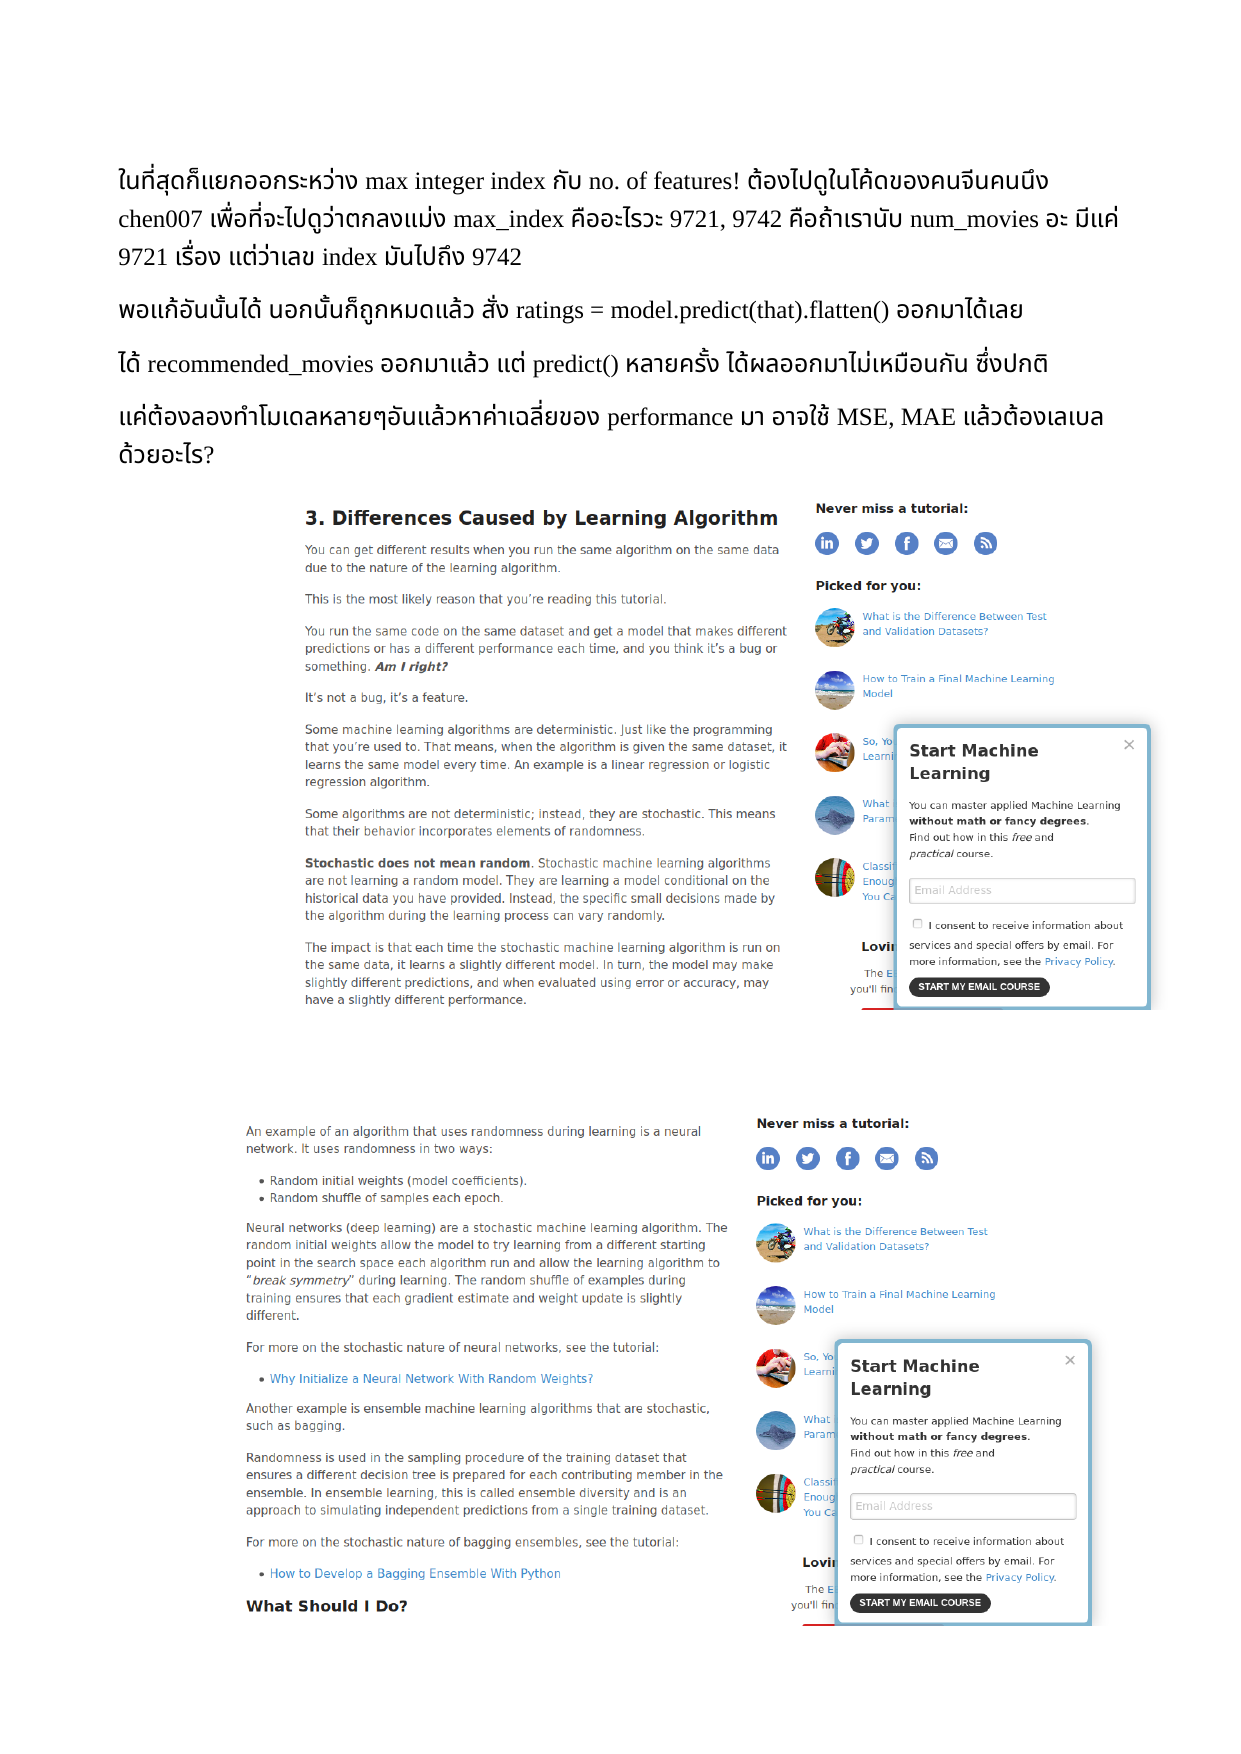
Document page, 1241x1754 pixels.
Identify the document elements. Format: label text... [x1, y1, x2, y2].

picture [118, 1109, 1123, 1626]
text ในที่สุดก็แยกออกระหว่าง max integer index กับ no. of features! ต้องไปดูในโค้ดของคนจีนคนนึง chen007 เพื่อที่จะไปดูว่าตกลงแม่ง max_index คืออะไรวะ 9721, 9742 คือถ้าเรานับ num_movies อะ มีแค่ 9721 เรื่อง แต่ว่าเลข index มันไปถึง 9742 [118, 166, 1122, 276]
picture [177, 493, 1182, 1010]
text แค่ต้องลองทำโมเดลหลายๆอันแล้วหาค่าเฉลี่ยของ performance มา อาจใช้ MSE, MAE แล้วต้องเลเบลด้วยอะไร? [118, 402, 1122, 474]
text ได้ recommended_movies ออกมาแล้ว แต่ predict() หลายครั้ง ได้ผลออกมาไม่เหมือนกัน ซึ่งปกติ [118, 349, 1122, 382]
text พอแก้อันนั้นได้ นอกนั้นก็ถูกหมดแล้ว สั่ง ratings = model.predict(that).flatten() ออกมาได้เลย [118, 296, 1122, 329]
